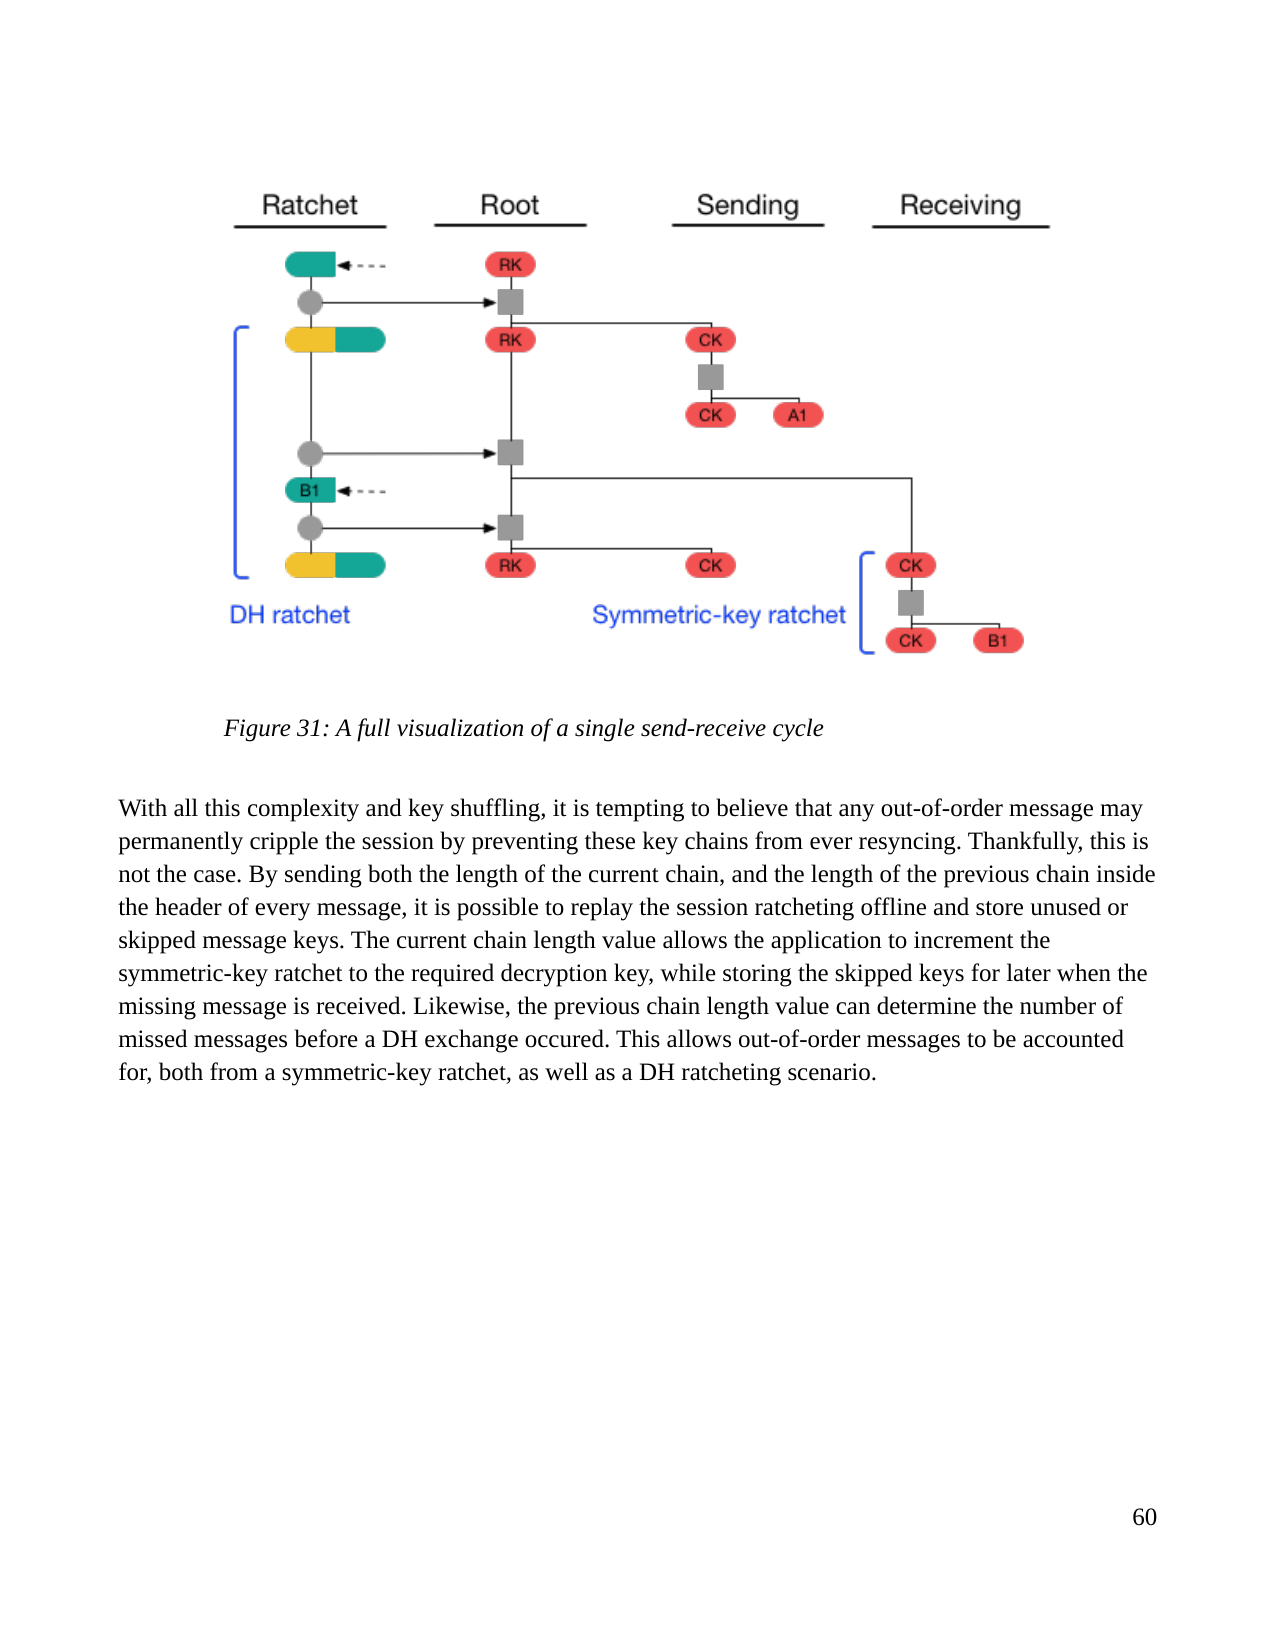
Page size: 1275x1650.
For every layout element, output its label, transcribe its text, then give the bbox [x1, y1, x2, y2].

text With all this complexity and key shuffling, it is tempting to believe that any out-of-order message may permanently cripple the session by preventing these key chains from ever resyncing. Thankfully, this is not the case. By sending both the length of the current chain, and the length of the previous chain inside the header of every message, it is possible to replay the session ratcheting offline and store unused or skipped message keys. The current chain length value allows the application to increment the symmetric-key ratchet to the required decryption key, while storing the skipped keys for later when the missing message is received. Likewise, the previous chain length value can determine the number of missed messages before a DH exchange occured. This allows out-of-order messages to be accounted for, both from a symmetric-key ratchet, as well as a DH ratcheting scenario. [118, 793, 1157, 1086]
text Figure 31: A full visualization of a single send-receive cycle [223, 708, 1052, 741]
picture [223, 130, 1052, 708]
